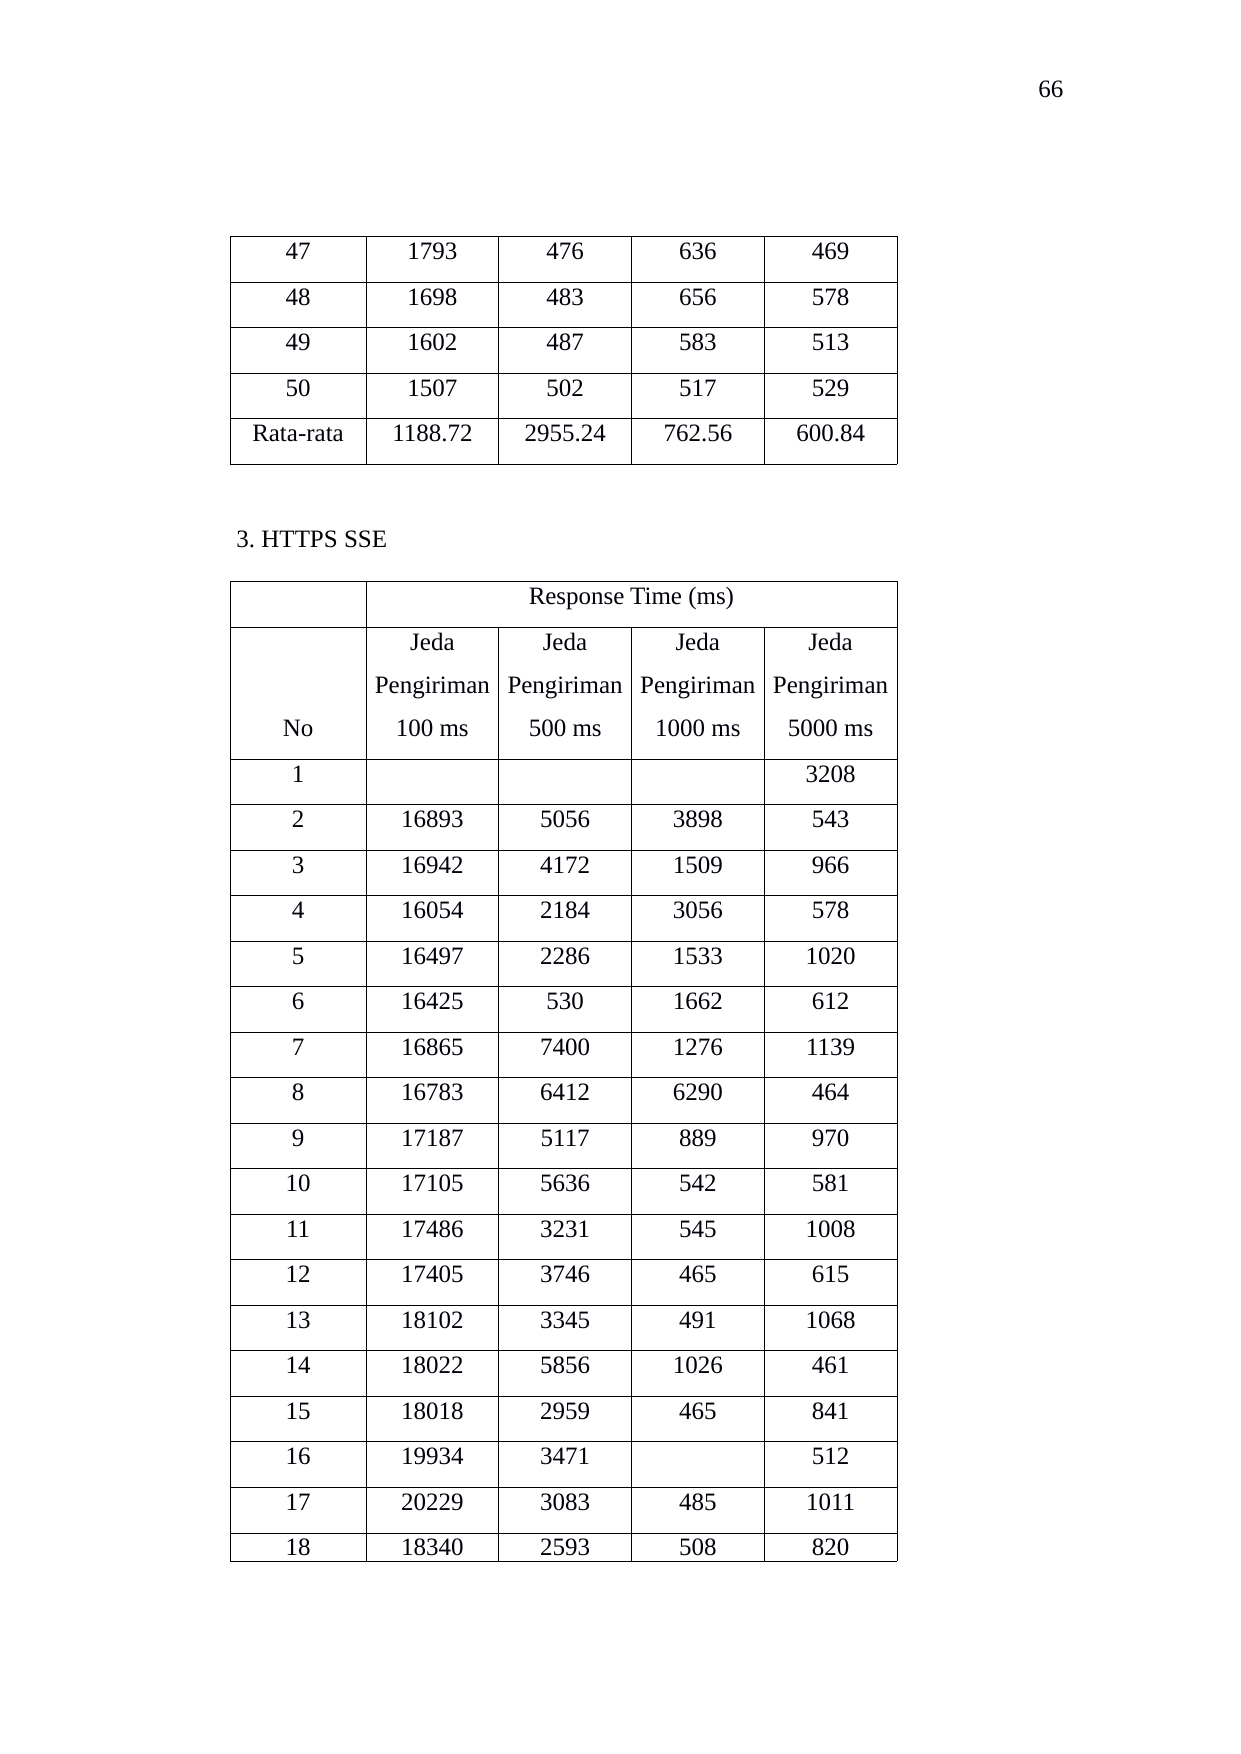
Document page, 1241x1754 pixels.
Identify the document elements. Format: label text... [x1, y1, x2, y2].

table_cell 841 [765, 1397, 897, 1441]
table_cell 1509 [632, 851, 764, 895]
table_cell 16865 [367, 1033, 498, 1077]
table_cell 48 [231, 283, 366, 327]
table_cell 5056 [499, 805, 631, 849]
table_cell 2955.24 [499, 419, 631, 464]
table_cell 483 [499, 283, 631, 327]
table_cell 3898 [632, 805, 764, 849]
table_cell 16054 [367, 896, 498, 941]
table_cell 18018 [367, 1397, 498, 1441]
table_cell 18102 [367, 1306, 498, 1350]
table_cell 1662 [632, 987, 764, 1032]
table_cell 50 [231, 374, 366, 418]
table_cell 465 [632, 1397, 764, 1441]
table_cell 1276 [632, 1033, 764, 1077]
table_cell 529 [765, 374, 897, 418]
table_cell 1533 [632, 942, 764, 986]
table_cell 4 [231, 896, 366, 941]
table_cell 17105 [367, 1169, 498, 1214]
table_cell 469 [765, 237, 897, 282]
table_cell 762.56 [632, 419, 764, 464]
table_cell 600.84 [765, 419, 897, 464]
table_cell 889 [632, 1124, 764, 1168]
table_cell 543 [765, 805, 897, 849]
table_cell 530 [499, 987, 631, 1032]
table_cell 20229 [367, 1488, 498, 1532]
table_cell 583 [632, 328, 764, 373]
table_cell 16942 [367, 851, 498, 895]
table_cell 5636 [499, 1169, 631, 1214]
table_cell 3208 [765, 760, 897, 804]
table_cell 10 [231, 1169, 366, 1214]
table_cell No [231, 628, 366, 758]
table_cell 513 [765, 328, 897, 373]
table_cell 1020 [765, 942, 897, 986]
table_cell Jeda Pengiriman5000 ms [765, 628, 897, 758]
table_cell 13 [231, 1306, 366, 1350]
table_cell 47 [231, 237, 366, 282]
table_cell 542 [632, 1169, 764, 1214]
table_cell 18 [231, 1534, 366, 1561]
table_cell 820 [765, 1534, 897, 1561]
table_cell 1507 [367, 374, 498, 418]
table_cell 18022 [367, 1351, 498, 1396]
table_cell 1008 [765, 1215, 897, 1259]
table_cell 545 [632, 1215, 764, 1259]
table_cell Rata-rata [231, 419, 366, 464]
table_cell [632, 1442, 764, 1487]
table_cell 3083 [499, 1488, 631, 1532]
table_header Response Time (ms) [367, 582, 897, 627]
table_cell 17187 [367, 1124, 498, 1168]
table_cell Jeda Pengiriman100 ms [367, 628, 498, 758]
table_cell 3 [231, 851, 366, 895]
table_cell 16783 [367, 1078, 498, 1123]
table_cell 4172 [499, 851, 631, 895]
table_cell 1602 [367, 328, 498, 373]
table_cell 487 [499, 328, 631, 373]
table_cell 578 [765, 283, 897, 327]
table_cell 656 [632, 283, 764, 327]
table_cell 5856 [499, 1351, 631, 1396]
table_cell 615 [765, 1260, 897, 1305]
table_cell 3746 [499, 1260, 631, 1305]
table_cell 1139 [765, 1033, 897, 1077]
table_cell 5 [231, 942, 366, 986]
table_cell 512 [765, 1442, 897, 1487]
table_header [231, 582, 366, 627]
table_cell 612 [765, 987, 897, 1032]
table_cell [367, 760, 498, 804]
table_cell 476 [499, 237, 631, 282]
table_cell 508 [632, 1534, 764, 1561]
table_cell 19934 [367, 1442, 498, 1487]
table_cell 7 [231, 1033, 366, 1077]
table_cell 3056 [632, 896, 764, 941]
table_cell 2 [231, 805, 366, 849]
table_cell 5117 [499, 1124, 631, 1168]
table_cell 11 [231, 1215, 366, 1259]
table_cell 17 [231, 1488, 366, 1532]
table_cell 17486 [367, 1215, 498, 1259]
table_cell [632, 760, 764, 804]
table_cell 18340 [367, 1534, 498, 1561]
table_cell 1 [231, 760, 366, 804]
table_cell [499, 760, 631, 804]
table_cell 12 [231, 1260, 366, 1305]
table_cell 6 [231, 987, 366, 1032]
table_cell 465 [632, 1260, 764, 1305]
table_cell 1011 [765, 1488, 897, 1532]
table_cell 491 [632, 1306, 764, 1350]
table_cell 49 [231, 328, 366, 373]
table_cell 16425 [367, 987, 498, 1032]
table_cell 16893 [367, 805, 498, 849]
table_cell 9 [231, 1124, 366, 1168]
table_cell 1068 [765, 1306, 897, 1350]
table_cell 2593 [499, 1534, 631, 1561]
table_cell Jeda Pengiriman1000 ms [632, 628, 764, 758]
table_cell 15 [231, 1397, 366, 1441]
table_cell 1698 [367, 283, 498, 327]
table_cell 578 [765, 896, 897, 941]
table_cell 1188.72 [367, 419, 498, 464]
table_cell 636 [632, 237, 764, 282]
table_cell 970 [765, 1124, 897, 1168]
table_cell Jeda Pengiriman500 ms [499, 628, 631, 758]
table_cell 14 [231, 1351, 366, 1396]
table_cell 2286 [499, 942, 631, 986]
table_cell 8 [231, 1078, 366, 1123]
table_cell 6290 [632, 1078, 764, 1123]
table_cell 1793 [367, 237, 498, 282]
table_cell 3471 [499, 1442, 631, 1487]
table_cell 1026 [632, 1351, 764, 1396]
table_cell 16 [231, 1442, 366, 1487]
table_cell 966 [765, 851, 897, 895]
table_cell 485 [632, 1488, 764, 1532]
table_cell 461 [765, 1351, 897, 1396]
text 3. HTTPS SSE [236, 524, 1063, 552]
table_cell 16497 [367, 942, 498, 986]
table_cell 2184 [499, 896, 631, 941]
table_cell 581 [765, 1169, 897, 1214]
table_cell 17405 [367, 1260, 498, 1305]
table_cell 2959 [499, 1397, 631, 1441]
table_cell 464 [765, 1078, 897, 1123]
table_cell 3231 [499, 1215, 631, 1259]
table_cell 502 [499, 374, 631, 418]
table_cell 6412 [499, 1078, 631, 1123]
table_cell 7400 [499, 1033, 631, 1077]
table_cell 517 [632, 374, 764, 418]
table_cell 3345 [499, 1306, 631, 1350]
